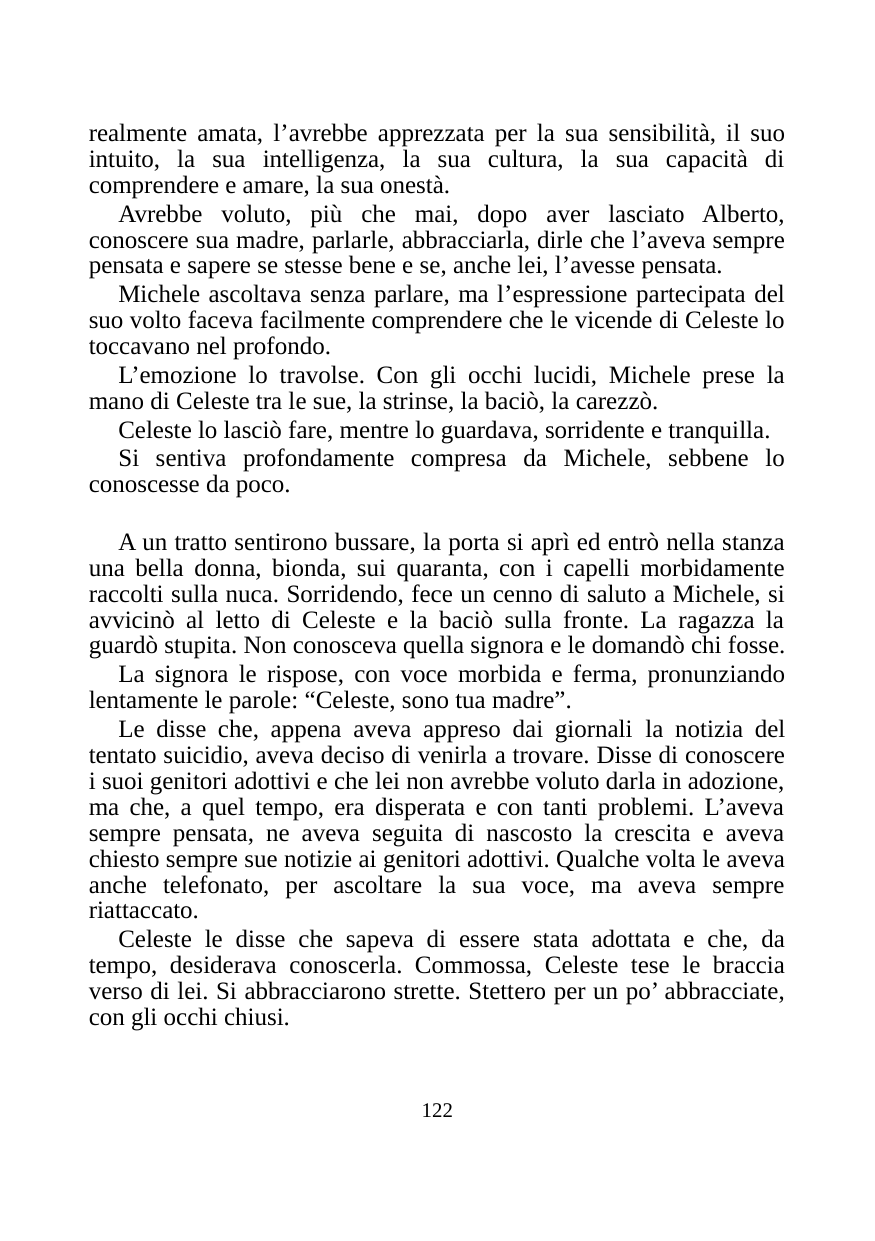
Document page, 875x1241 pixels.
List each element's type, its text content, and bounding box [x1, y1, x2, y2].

text Michele ascoltava senza parlare, ma l’espressione partecipata del suo volto faceva facilmente comprendere che le vicende di Celeste lo toccavano nel profondo. [88, 279, 786, 360]
text realmente amata, l’avrebbe apprezzata per la sua sensibilità, il suo intuito, la sua intelligenza, la sua cultura, la sua capacità di comprendere e amare, la sua onestà. [88, 118, 786, 199]
text Celeste le disse che sapeva di essere stata adottata e che, da tempo, desiderava conoscerla. Commossa, Celeste tese le braccia verso di lei. Si abbracciarono strette. Stettero per un po’ abbracciate, con gli occhi chiusi. [88, 924, 786, 1031]
text Le disse che, appena aveva appreso dai giornali la notizia del tentato suicidio, aveva deciso di venirla a trovare. Disse di conoscere i suoi genitori adottivi e che lei non avrebbe voluto darla in adozione, ma che, a quel tempo, era disperata e con tanti problemi. L’aveva sempre pensata, ne aveva seguita di nascosto la crescita e aveva chiesto sempre sue notizie ai genitori adottivi. Qualche volta le aveva anche telefonato, per ascoltare la sua voce, ma aveva sempre riattaccato. [88, 714, 786, 924]
text A un tratto sentirono bussare, la porta si aprì ed entrò nella stanza una bella donna, bionda, sui quaranta, con i capelli morbidamente raccolti sulla nuca. Sorridendo, fece un cenno di saluto a Michele, si avvicinò al letto di Celeste e la baciò sulla fronte. La ragazza la guardò stupita. Non conosceva quella signora e le domandò chi fosse. [88, 527, 786, 659]
text Si sentiva profondamente compresa da Michele, sebbene lo conoscesse da poco. [88, 443, 786, 498]
text Avrebbe voluto, più che mai, dopo aver lasciato Alberto, conoscere sua madre, parlarle, abbracciarla, dirle che l’aveva sempre pensata e sapere se stesse bene e se, anche lei, l’avesse pensata. [88, 199, 786, 279]
text La signora le rispose, con voce morbida e ferma, pronunziando lentamente le parole: “Celeste, sono tua madre”. [88, 659, 786, 714]
text Celeste lo lasciò fare, mentre lo guardava, sorridente e tranquilla. [88, 415, 786, 443]
text L’emozione lo travolse. Con gli occhi lucidi, Michele prese la mano di Celeste tra le sue, la strinse, la baciò, la carezzò. [88, 360, 786, 415]
